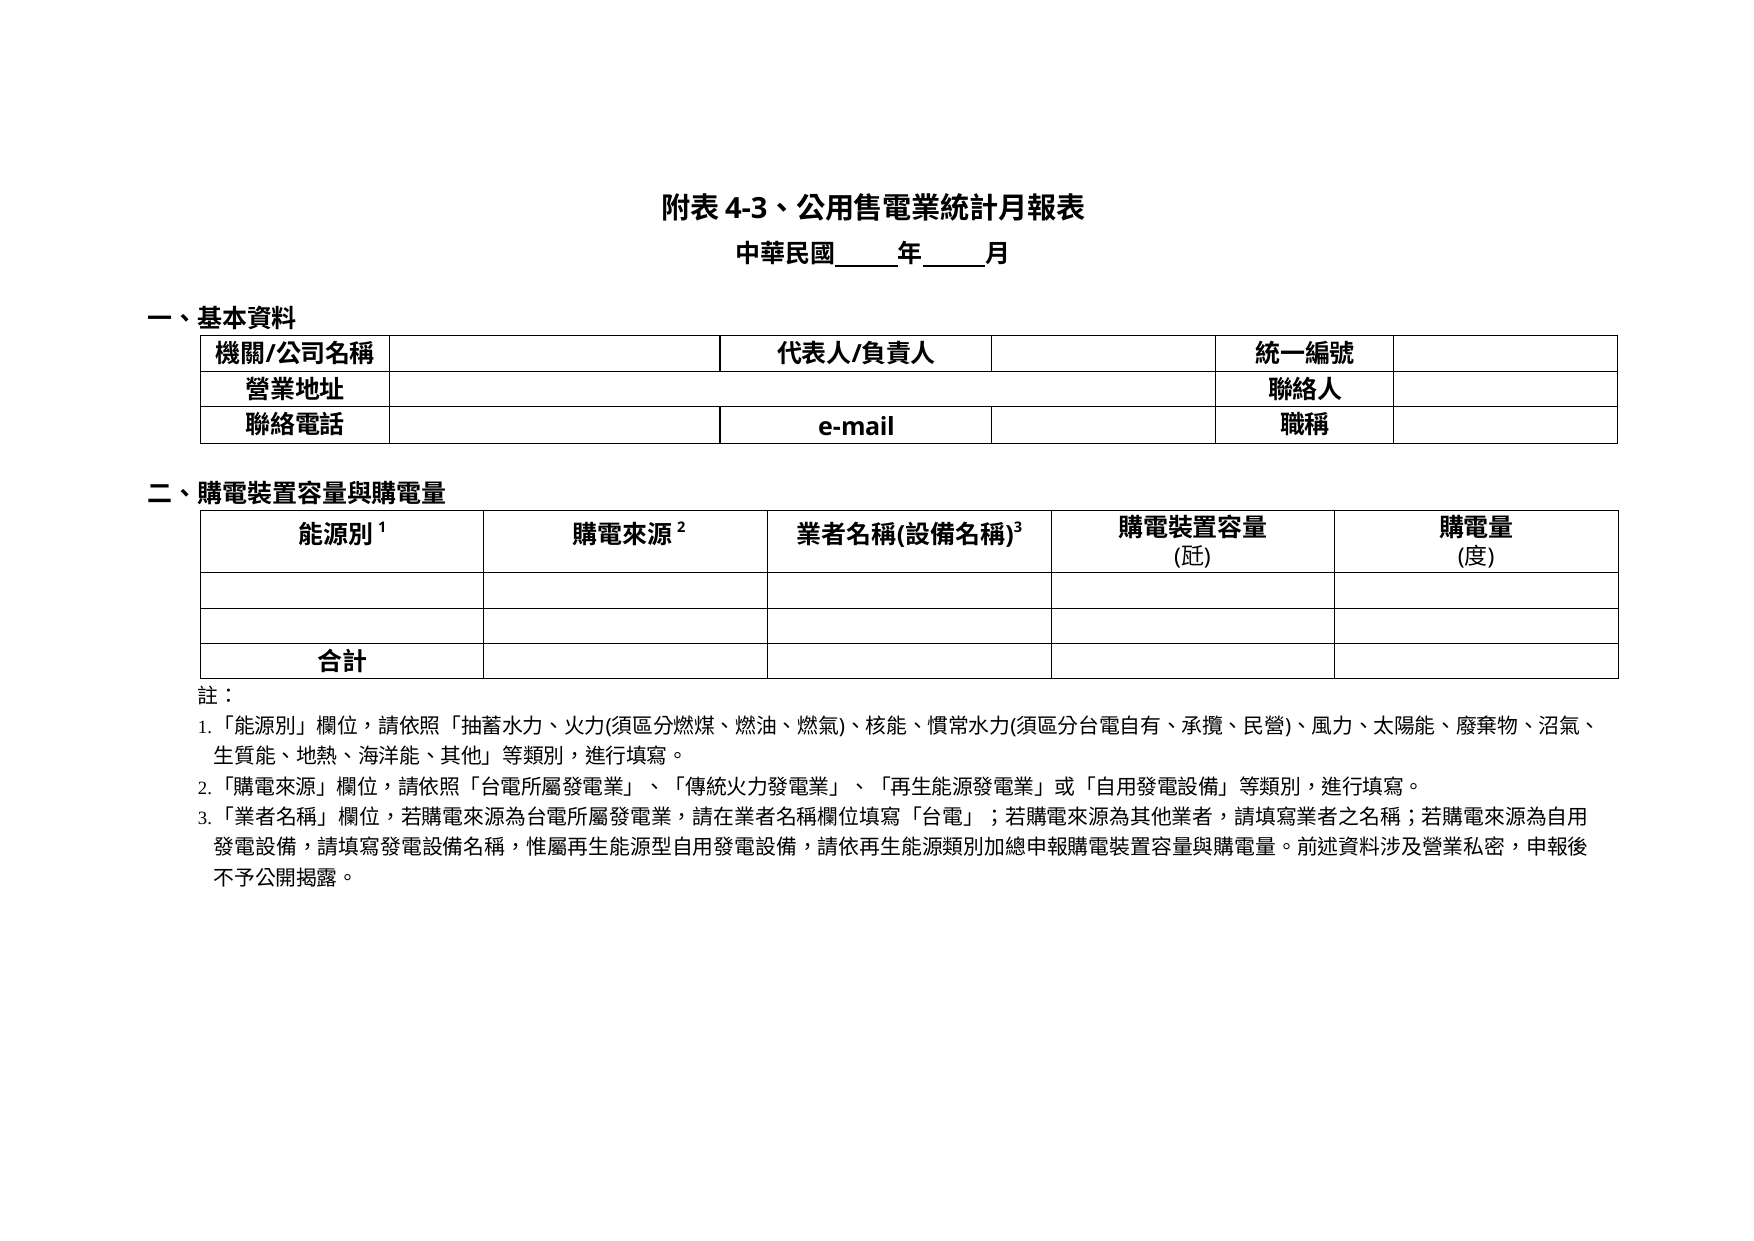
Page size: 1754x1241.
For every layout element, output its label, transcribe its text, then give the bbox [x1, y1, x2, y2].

table_header [390, 336, 719, 371]
table_cell [1394, 372, 1617, 406]
table_cell e-mail [721, 407, 991, 443]
table_header 能源別1 [201, 511, 483, 572]
table_cell [1335, 573, 1618, 608]
table_cell [484, 609, 767, 643]
subtitle 附表4-3、公用售電業統計月報表 [148, 184, 1598, 227]
list 「業者名稱」欄位，若購電來源為台電所屬發電業，請在業者名稱欄位填寫「台電」；若購電來源為其他業者，請填寫業者之名稱；若購電來源為自用發電設備，請填寫發電設備名稱，惟屬再生能源型自用發電設備，請依再生能源類別加總申報購電裝置容量與購電量。前述資料涉及營業私密，申報後不予公開揭露。 [198, 800, 1588, 891]
table_cell 聯絡人 [1216, 372, 1393, 406]
table_cell [768, 573, 1051, 608]
table_header 購電裝置容量 (瓩) [1052, 511, 1334, 572]
table_cell [390, 407, 719, 443]
text 中華民國 年 月 [148, 234, 1598, 270]
table_header [1394, 336, 1617, 371]
table_cell 職稱 [1216, 407, 1393, 443]
table_cell [1052, 644, 1334, 678]
table_header 統一編號 [1216, 336, 1393, 371]
table_cell [201, 609, 483, 643]
table_cell [201, 573, 483, 608]
table_cell [1335, 609, 1618, 643]
text 註： [198, 679, 1621, 709]
table_cell [992, 407, 1215, 443]
text 二、購電裝置容量與購電量 [148, 473, 1621, 510]
table_cell [390, 372, 1215, 406]
table_cell 聯絡電話 [201, 407, 389, 443]
table_cell [484, 644, 767, 678]
table_cell 合計 [201, 644, 483, 678]
table_cell [1394, 407, 1617, 443]
text 一、基本資料 [148, 299, 1621, 335]
table_header [992, 336, 1215, 371]
table_header 業者名稱(設備名稱)3 [768, 511, 1051, 572]
table_cell [1335, 644, 1618, 678]
table_header 機關/公司名稱 [201, 336, 389, 371]
table_header 購電量 (度) [1335, 511, 1618, 572]
table_cell 營業地址 [201, 372, 389, 406]
list 「購電來源」欄位，請依照「台電所屬發電業」、「傳統火力發電業」、「再生能源發電業」或「自用發電設備」等類別，進行填寫。 [198, 770, 1621, 800]
table_cell [768, 609, 1051, 643]
table_header 代表人/負責人 [721, 336, 991, 371]
table_cell [1052, 573, 1334, 608]
table_header 購電來源2 [484, 511, 767, 572]
table_cell [1052, 609, 1334, 643]
list 「能源別」欄位，請依照「抽蓄水力、火力(須區分燃煤、燃油、燃氣)、核能、慣常水力(須區分台電自有、承攬、民營)、風力、太陽能、廢棄物、沼氣、生質能、地熱、海洋能、其他」等類別，進行填寫。 [198, 709, 1619, 770]
table_cell [484, 573, 767, 608]
table_cell [768, 644, 1051, 678]
